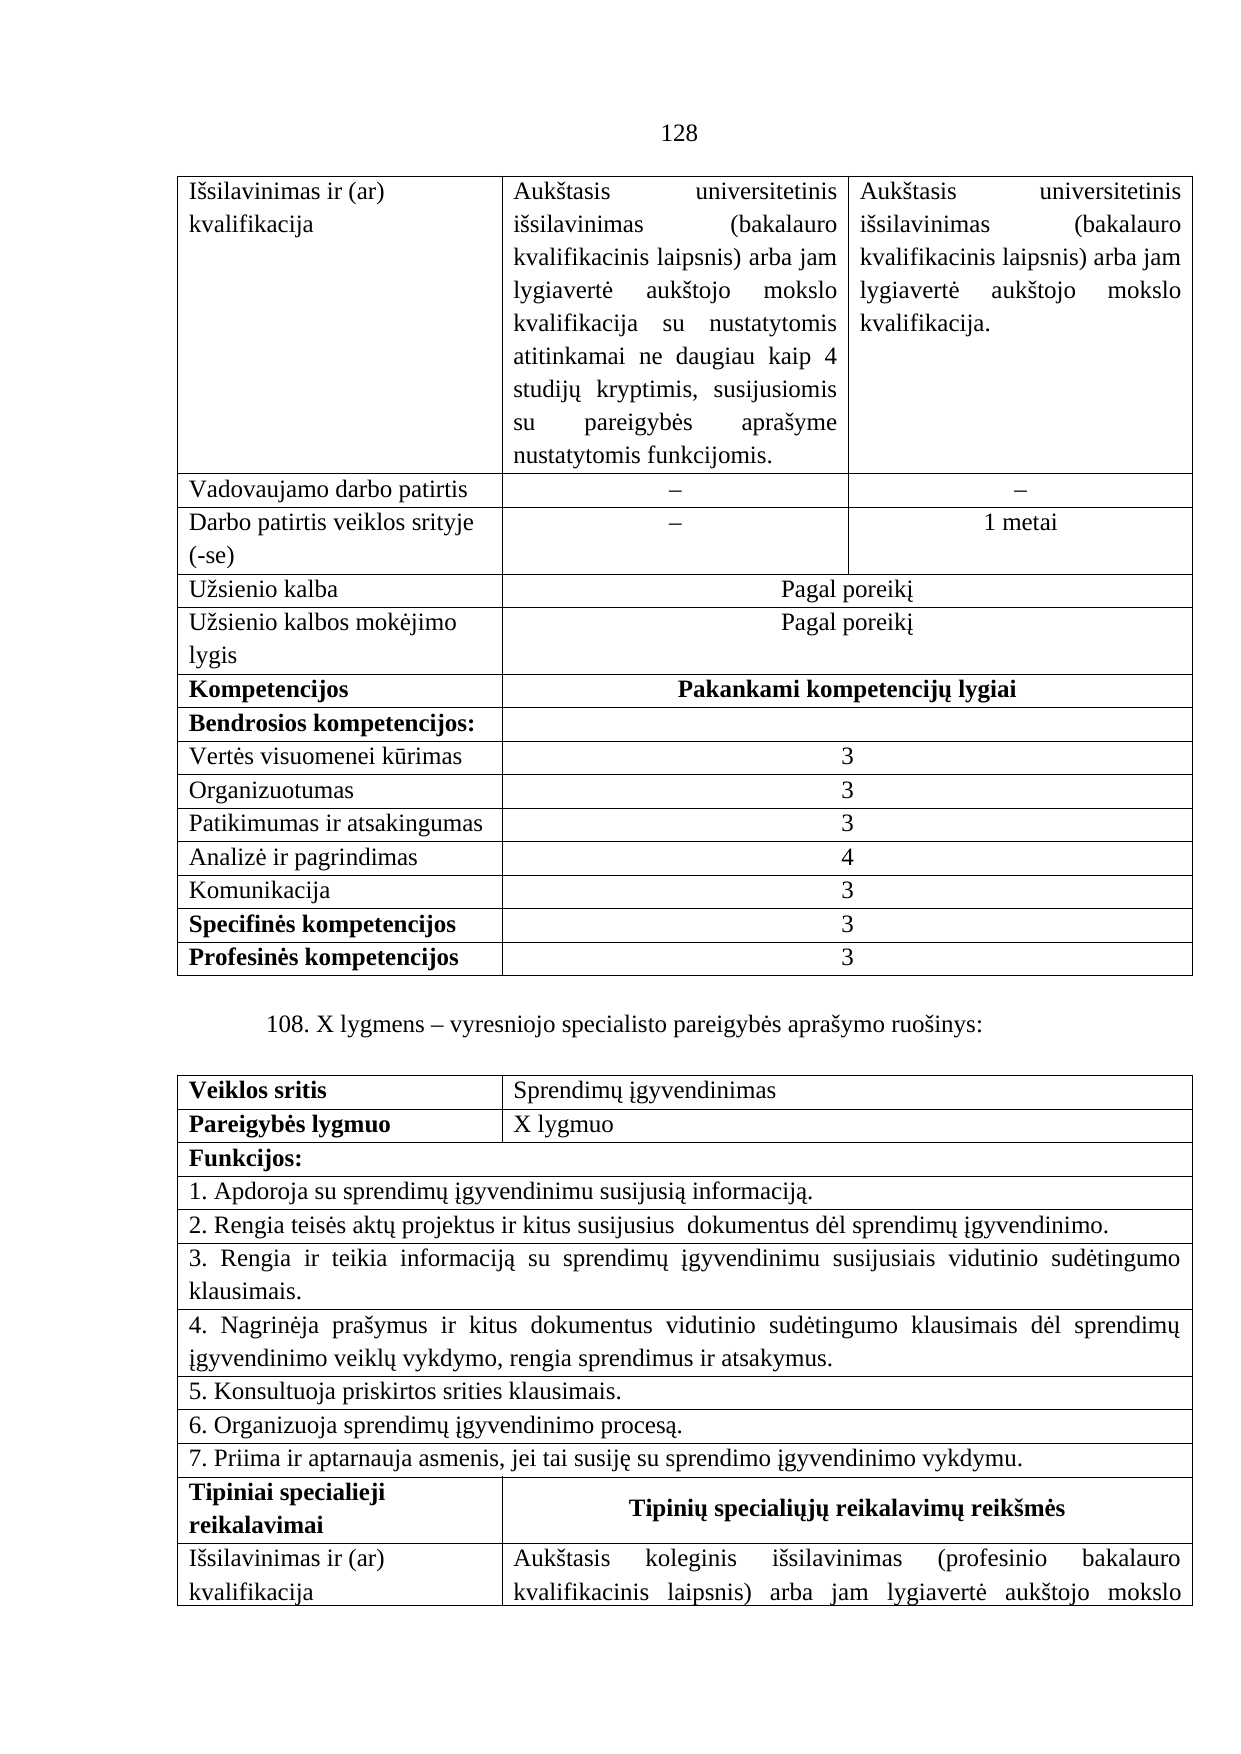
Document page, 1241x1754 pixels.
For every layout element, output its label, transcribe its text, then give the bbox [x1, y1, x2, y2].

table_cell 3. Rengia ir teikia informaciją su sprendimų įgyvendinimu susijusiais vidutinio sudėtingumo klausimais. [178, 1244, 1192, 1309]
table_cell Bendrosios kompetencijos: [178, 708, 502, 741]
table_cell Aukštasis universitetinis išsilavinimas (bakalauro kvalifikacinis laipsnis) arba jam lygiavertė aukštojo mokslo kvalifikacija su nustatytomis atitinkamai ne daugiau kaip 4 studijų kryptimis, susijusiomis su pareigybės aprašyme nustatytomis funkcijomis. [503, 177, 848, 473]
table_cell Tipinių specialiųjų reikalavimų reikšmės [503, 1478, 1192, 1543]
table_cell Aukštasis universitetinis išsilavinimas (bakalauro kvalifikacinis laipsnis) arba jam lygiavertė aukštojo mokslo kvalifikacija. [849, 177, 1192, 473]
table_cell Užsienio kalba [178, 575, 502, 607]
table_cell 3 [503, 742, 1192, 774]
table_cell Vadovaujamo darbo patirtis [178, 474, 502, 507]
table_cell Pagal poreikį [503, 575, 1192, 607]
table_cell Komunikacija [178, 876, 502, 908]
table_cell 3 [503, 775, 1192, 808]
table_cell Analizė ir pagrindimas [178, 842, 502, 875]
table_header Sprendimų įgyvendinimas [503, 1076, 1192, 1108]
table_cell – [849, 474, 1192, 507]
table_cell Pareigybės lygmuo [178, 1110, 502, 1142]
table_cell [503, 708, 1192, 741]
table_cell Profesinės kompetencijos [178, 943, 502, 975]
table_cell 4 [503, 842, 1192, 875]
table_cell Pakankami kompetencijų lygiai [503, 675, 1192, 707]
table_cell X lygmuo [503, 1110, 1192, 1142]
table_cell 3 [503, 943, 1192, 975]
table_cell Kompetencijos [178, 675, 502, 707]
table_cell Organizuotumas [178, 775, 502, 808]
table_cell 3 [503, 876, 1192, 908]
table_cell 2. Rengia teisės aktų projektus ir kitus susijusius dokumentus dėl sprendimų įgyvendinimo. [178, 1210, 1192, 1243]
table_cell – [503, 474, 848, 507]
table_cell 7. Priima ir aptarnauja asmenis, jei tai susiję su sprendimo įgyvendinimo vykdymu. [178, 1444, 1192, 1476]
table_cell 4. Nagrinėja prašymus ir kitus dokumentus vidutinio sudėtingumo klausimais dėl sprendimų įgyvendinimo veiklų vykdymo, rengia sprendimus ir atsakymus. [178, 1310, 1192, 1376]
table_cell Išsilavinimas ir (ar) kvalifikacija [178, 1544, 502, 1605]
text 108. X lygmens – vyresniojo specialisto pareigybės aprašymo ruošinys: [177, 1009, 1181, 1038]
table_cell 1 metai [849, 508, 1192, 573]
table_cell Specifinės kompetencijos [178, 909, 502, 942]
table_cell – [503, 508, 848, 573]
table_cell Išsilavinimas ir (ar) kvalifikacija [178, 177, 502, 473]
table_cell Užsienio kalbos mokėjimo lygis [178, 608, 502, 673]
table_cell Vertės visuomenei kūrimas [178, 742, 502, 774]
table_cell Pagal poreikį [503, 608, 1192, 673]
table_cell 6. Organizuoja sprendimų įgyvendinimo procesą. [178, 1410, 1192, 1443]
table_cell Patikimumas ir atsakingumas [178, 809, 502, 841]
table_cell Funkcijos: [178, 1143, 1192, 1176]
table_cell 5. Konsultuoja priskirtos srities klausimais. [178, 1377, 1192, 1409]
table_header Veiklos sritis [178, 1076, 502, 1108]
table_cell Aukštasis koleginis išsilavinimas (profesinio bakalauro kvalifikacinis laipsnis) arba jam lygiavertė aukštojo mokslo [503, 1544, 1192, 1605]
table_cell Tipiniai specialieji reikalavimai [178, 1478, 502, 1543]
table_cell Darbo patirtis veiklos srityje (-se) [178, 508, 502, 573]
table_cell 3 [503, 909, 1192, 942]
table_cell 3 [503, 809, 1192, 841]
table_cell 1. Apdoroja su sprendimų įgyvendinimu susijusią informaciją. [178, 1177, 1192, 1209]
